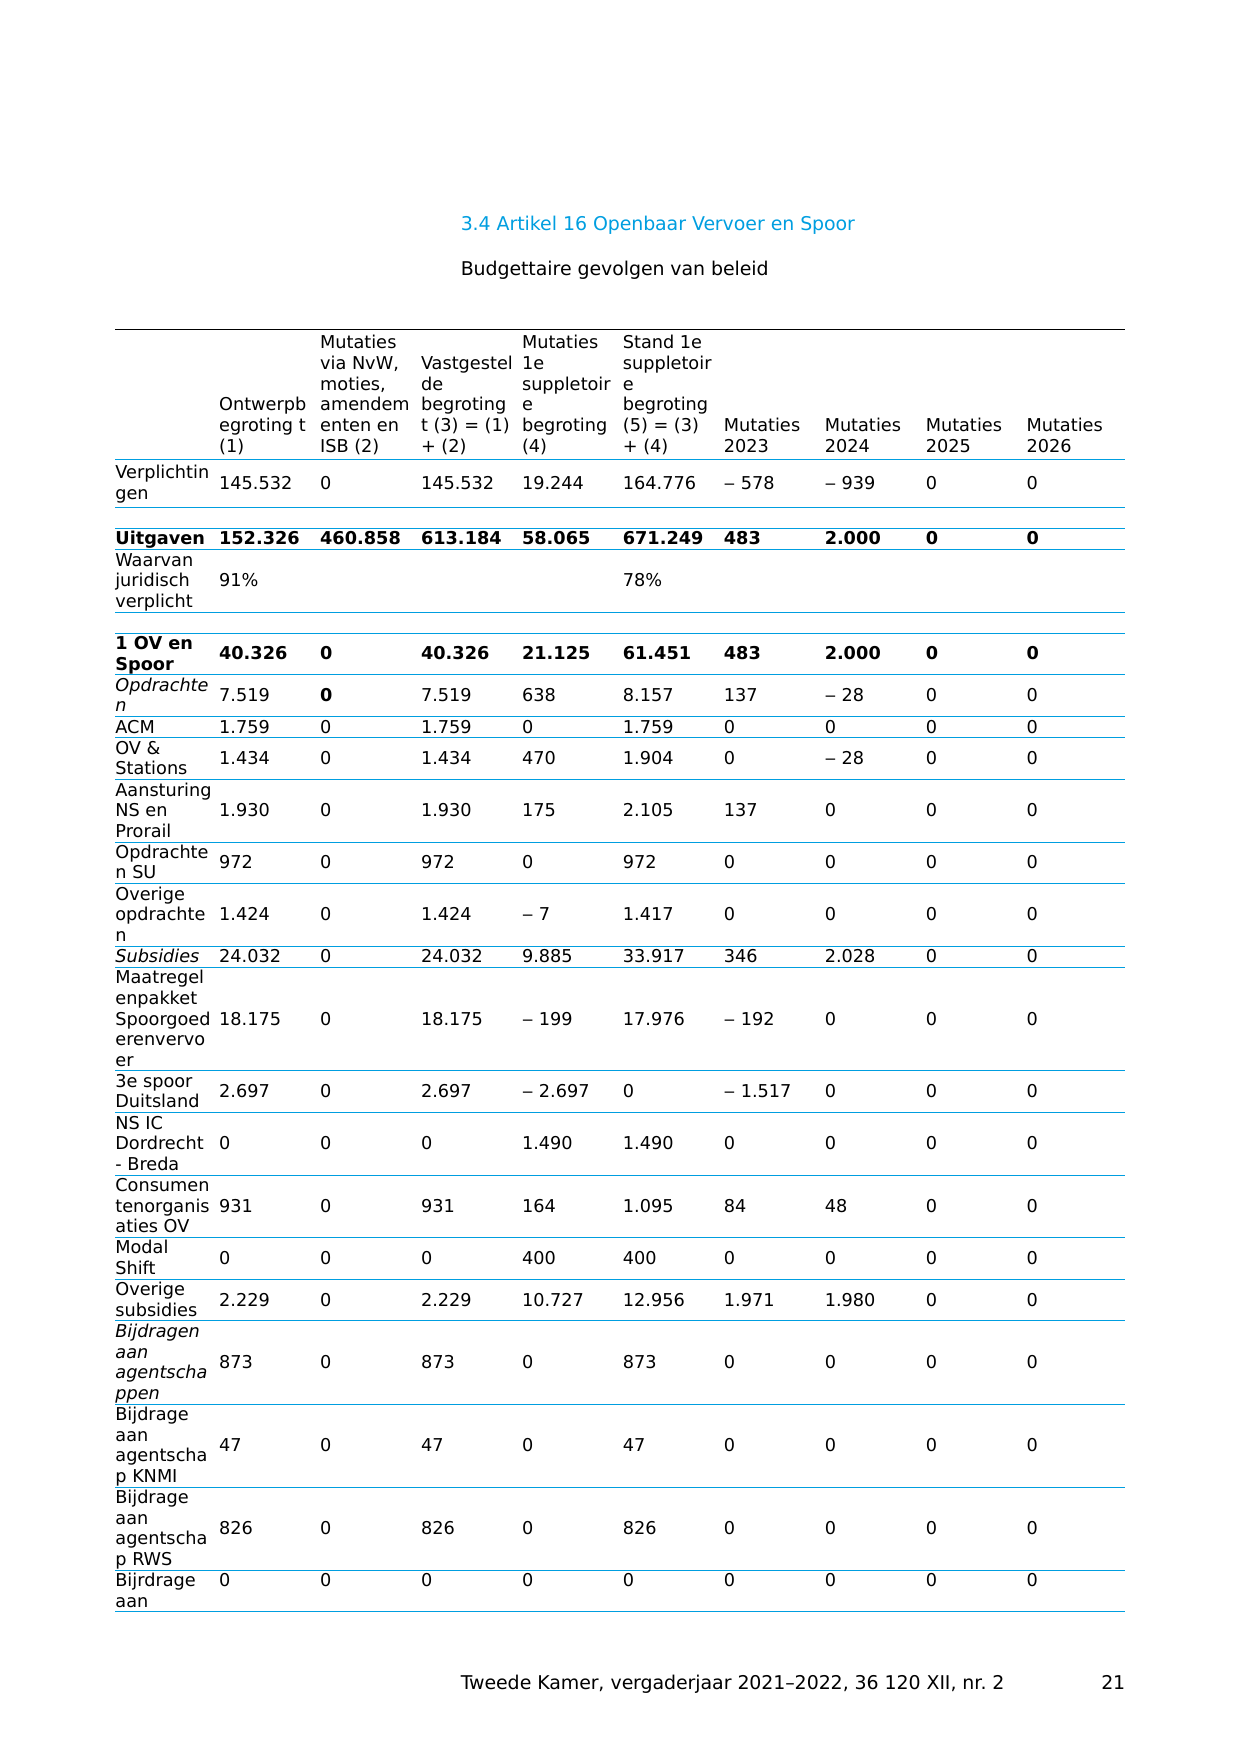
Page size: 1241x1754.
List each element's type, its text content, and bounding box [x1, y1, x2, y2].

table_cell 0 [1024, 947, 1125, 967]
table_cell 0 [317, 460, 418, 507]
table_cell [519, 613, 620, 632]
table_cell 58.065 [519, 529, 620, 549]
table_cell 0 [620, 1571, 721, 1611]
table_cell 972 [620, 843, 721, 883]
table_cell ‒ 199 [519, 968, 620, 1070]
table_cell 1.759 [216, 717, 317, 737]
table_cell 1.424 [216, 884, 317, 946]
table_cell Opdrachten SU [115, 843, 216, 883]
table_cell 0 [216, 1238, 317, 1279]
table_cell ‒ 7 [519, 884, 620, 946]
table_cell 1.930 [418, 780, 519, 841]
table_cell 0 [519, 1405, 620, 1486]
table_cell Mutaties 2026 [1024, 330, 1125, 459]
table_cell 0 [822, 1571, 923, 1611]
table_cell 0 [721, 1238, 822, 1279]
table_cell [519, 508, 620, 528]
table_cell [418, 613, 519, 632]
table_cell 873 [418, 1321, 519, 1403]
table_cell 0 [1024, 1071, 1125, 1112]
table_cell Mutaties 2025 [923, 330, 1023, 459]
table_cell 0 [721, 1405, 822, 1486]
table_cell 346 [721, 947, 822, 967]
table_cell 0 [418, 1238, 519, 1279]
table_cell 164.776 [620, 460, 721, 507]
table_cell 826 [418, 1488, 519, 1569]
table_cell 0 [923, 1280, 1023, 1320]
table_cell 0 [923, 738, 1023, 779]
table_cell 0 [923, 675, 1023, 716]
table_cell Overige subsidies [115, 1280, 216, 1320]
table_cell 483 [721, 529, 822, 549]
table_cell [923, 550, 1023, 611]
table_cell 1.490 [620, 1113, 721, 1174]
table_cell 175 [519, 780, 620, 841]
table_cell 1.434 [418, 738, 519, 779]
table_cell 972 [418, 843, 519, 883]
table_cell 0 [822, 1071, 923, 1112]
table_cell 0 [923, 1321, 1023, 1403]
table_cell 1.434 [216, 738, 317, 779]
table_cell Bijrdrage aan [115, 1571, 216, 1611]
table_cell 0 [317, 1071, 418, 1112]
table_cell 0 [317, 947, 418, 967]
table_cell Mutaties 2024 [822, 330, 923, 459]
table_cell [822, 550, 923, 611]
table_cell 0 [822, 1238, 923, 1279]
table_cell 164 [519, 1176, 620, 1237]
table_cell 0 [923, 1071, 1023, 1112]
table_cell 0 [822, 968, 923, 1070]
table_cell Mutaties 2023 [721, 330, 822, 459]
table_cell 0 [923, 460, 1023, 507]
table_cell 9.885 [519, 947, 620, 967]
table_cell 0 [923, 634, 1023, 674]
table_cell 145.532 [216, 460, 317, 507]
table_cell NS IC Dordrecht - Breda [115, 1113, 216, 1174]
table_cell 145.532 [418, 460, 519, 507]
table_cell 0 [822, 843, 923, 883]
table_cell 0 [216, 1113, 317, 1174]
table_cell [216, 613, 317, 632]
table_cell [620, 613, 721, 632]
title 3.4 Artikel 16 Openbaar Vervoer en Spoor [461, 213, 1125, 235]
table_cell 1.930 [216, 780, 317, 841]
table_cell 0 [1024, 1113, 1125, 1174]
table_cell 0 [317, 843, 418, 883]
table_cell 0 [620, 1071, 721, 1112]
table_cell 8.157 [620, 675, 721, 716]
table_cell 0 [1024, 634, 1125, 674]
table_cell 2.000 [822, 529, 923, 549]
table_cell Consumentenorganisaties OV [115, 1176, 216, 1237]
table_cell 671.249 [620, 529, 721, 549]
table_cell 0 [822, 884, 923, 946]
table_cell 0 [317, 1113, 418, 1174]
table_cell 84 [721, 1176, 822, 1237]
table_cell 470 [519, 738, 620, 779]
table_header Tabel 10 Budgettaire gevolgen van beleid artikel 16 Openbaar Vervoer en Spoor (bedragen x € 1.000) [115, 304, 1125, 329]
table_cell 0 [1024, 1488, 1125, 1569]
table_cell 19.244 [519, 460, 620, 507]
table_cell Aansturing NS en Prorail [115, 780, 216, 841]
table_cell 0 [822, 717, 923, 737]
table_cell 48 [822, 1176, 923, 1237]
table_cell 40.326 [418, 634, 519, 674]
table_cell 0 [317, 1321, 418, 1403]
table_cell 0 [1024, 1405, 1125, 1486]
table_cell Bijdrage aan agentschap KNMI [115, 1405, 216, 1486]
table_cell 0 [317, 1280, 418, 1320]
table_cell 0 [519, 1321, 620, 1403]
table_cell 0 [822, 780, 923, 841]
table_cell 0 [721, 843, 822, 883]
table_cell 47 [216, 1405, 317, 1486]
table_cell ‒ 578 [721, 460, 822, 507]
table_cell 47 [418, 1405, 519, 1486]
table_cell 0 [822, 1405, 923, 1486]
table_cell 0 [1024, 1571, 1125, 1611]
table_cell 1.417 [620, 884, 721, 946]
table_cell 0 [519, 1571, 620, 1611]
table_cell Waarvan juridisch verplicht [115, 550, 216, 611]
table_cell ‒ 28 [822, 675, 923, 716]
table_cell 0 [923, 843, 1023, 883]
table_cell 0 [317, 717, 418, 737]
table_cell 0 [317, 1405, 418, 1486]
table_cell 873 [620, 1321, 721, 1403]
table_cell 0 [822, 1488, 923, 1569]
table_cell 0 [1024, 780, 1125, 841]
table_cell 17.976 [620, 968, 721, 1070]
table_cell [620, 508, 721, 528]
table_cell 0 [1024, 1321, 1125, 1403]
table_cell Bijdrage aan agentschap RWS [115, 1488, 216, 1569]
table_cell [317, 613, 418, 632]
table_cell 0 [317, 1238, 418, 1279]
table_cell Opdrachten [115, 675, 216, 716]
table_cell 0 [923, 529, 1023, 549]
table_cell 7.519 [216, 675, 317, 716]
table_cell Maatregelenpakket Spoorgoederenvervoer [115, 968, 216, 1070]
table_cell 0 [317, 780, 418, 841]
table_cell 61.451 [620, 634, 721, 674]
table_cell 0 [317, 1571, 418, 1611]
table_cell 0 [822, 1321, 923, 1403]
table_cell 1.424 [418, 884, 519, 946]
table_cell 0 [317, 1176, 418, 1237]
table_cell Bijdragen aan agentschappen [115, 1321, 216, 1403]
table_cell 0 [923, 717, 1023, 737]
table_cell [1024, 613, 1125, 632]
table_cell Uitgaven [115, 529, 216, 549]
table_cell 0 [1024, 460, 1125, 507]
table_cell ACM [115, 717, 216, 737]
table_cell [721, 508, 822, 528]
table_cell 1.980 [822, 1280, 923, 1320]
table_cell 0 [923, 1176, 1023, 1237]
table_cell 0 [216, 1571, 317, 1611]
table_cell 137 [721, 780, 822, 841]
table_cell 1.095 [620, 1176, 721, 1237]
table_cell 2.697 [418, 1071, 519, 1112]
table_cell 2.028 [822, 947, 923, 967]
table_cell [317, 550, 418, 611]
table_cell 0 [923, 884, 1023, 946]
table_cell 0 [317, 634, 418, 674]
table_cell 10.727 [519, 1280, 620, 1320]
table_cell Modal Shift [115, 1238, 216, 1279]
table_cell 0 [923, 968, 1023, 1070]
table_cell 0 [721, 1321, 822, 1403]
table_cell 826 [216, 1488, 317, 1569]
table_cell Stand 1e suppletoire begroting (5) = (3) + (4) [620, 330, 721, 459]
table_cell [519, 550, 620, 611]
table_cell 78% [620, 550, 721, 611]
table_cell 12.956 [620, 1280, 721, 1320]
table_cell Overige opdrachten [115, 884, 216, 946]
table_cell 1.759 [418, 717, 519, 737]
table_cell 483 [721, 634, 822, 674]
table_cell 0 [1024, 529, 1125, 549]
table_cell 7.519 [418, 675, 519, 716]
table_cell 2.000 [822, 634, 923, 674]
table_cell Mutaties via NvW, moties, amendementen en ISB (2) [317, 330, 418, 459]
table_cell 0 [923, 1488, 1023, 1569]
table_cell 0 [418, 1113, 519, 1174]
table_cell 152.326 [216, 529, 317, 549]
table_cell 0 [519, 717, 620, 737]
table_cell 638 [519, 675, 620, 716]
table_cell 18.175 [216, 968, 317, 1070]
table_cell ‒ 939 [822, 460, 923, 507]
table_cell 3e spoor Duitsland [115, 1071, 216, 1112]
table_cell [115, 330, 216, 459]
table_cell 0 [923, 1405, 1023, 1486]
table_cell [216, 508, 317, 528]
table_cell 460.858 [317, 529, 418, 549]
table_cell 0 [721, 1571, 822, 1611]
table_cell [1024, 550, 1125, 611]
table_cell ‒ 2.697 [519, 1071, 620, 1112]
table_cell [822, 508, 923, 528]
table_cell [115, 508, 216, 528]
table_cell 33.917 [620, 947, 721, 967]
table_cell 2.697 [216, 1071, 317, 1112]
table_cell [418, 550, 519, 611]
table_cell [418, 508, 519, 528]
table_cell [317, 508, 418, 528]
table_cell 0 [317, 675, 418, 716]
table_cell 0 [721, 738, 822, 779]
table_cell [721, 550, 822, 611]
table_cell Vastgestelde begroting t (3) = (1) + (2) [418, 330, 519, 459]
table_cell 613.184 [418, 529, 519, 549]
table_cell 0 [519, 843, 620, 883]
table_cell 400 [519, 1238, 620, 1279]
table_cell OV & Stations [115, 738, 216, 779]
table_cell 0 [1024, 1238, 1125, 1279]
table_cell 137 [721, 675, 822, 716]
table_cell 40.326 [216, 634, 317, 674]
table_cell 931 [418, 1176, 519, 1237]
table_cell 0 [317, 968, 418, 1070]
table_cell 0 [721, 884, 822, 946]
table_cell 1.490 [519, 1113, 620, 1174]
table_cell 1.971 [721, 1280, 822, 1320]
table_cell 21.125 [519, 634, 620, 674]
table_cell 826 [620, 1488, 721, 1569]
table_cell 2.229 [418, 1280, 519, 1320]
table_cell 931 [216, 1176, 317, 1237]
table_cell 0 [721, 717, 822, 737]
table_cell 0 [1024, 843, 1125, 883]
table_cell 0 [1024, 884, 1125, 946]
table_cell 0 [519, 1488, 620, 1569]
table_cell [721, 613, 822, 632]
table_cell 0 [923, 1571, 1023, 1611]
table_cell 47 [620, 1405, 721, 1486]
table_cell 0 [1024, 717, 1125, 737]
table_cell [923, 613, 1023, 632]
table_cell 0 [923, 1113, 1023, 1174]
table_cell 0 [1024, 738, 1125, 779]
table_cell Verplichtingen [115, 460, 216, 507]
table_cell 24.032 [216, 947, 317, 967]
title Budgettaire gevolgen van beleid [461, 258, 1125, 280]
table_cell 24.032 [418, 947, 519, 967]
table_cell 0 [1024, 1176, 1125, 1237]
table_cell 0 [418, 1571, 519, 1611]
table_cell [1024, 508, 1125, 528]
table_cell 0 [923, 780, 1023, 841]
table_cell 0 [317, 1488, 418, 1569]
table_cell 0 [721, 1488, 822, 1569]
table_cell 873 [216, 1321, 317, 1403]
table_cell 0 [721, 1113, 822, 1174]
table_cell 0 [923, 947, 1023, 967]
table_cell 1.759 [620, 717, 721, 737]
table_cell 2.105 [620, 780, 721, 841]
table_cell [822, 613, 923, 632]
table_cell 0 [317, 738, 418, 779]
table_cell Ontwerpbegroting t (1) [216, 330, 317, 459]
table_cell 0 [1024, 675, 1125, 716]
table_cell 18.175 [418, 968, 519, 1070]
table_cell 91% [216, 550, 317, 611]
table_cell Mutaties 1e suppletoire begroting (4) [519, 330, 620, 459]
table_cell 972 [216, 843, 317, 883]
table_cell 1.904 [620, 738, 721, 779]
table_cell Subsidies [115, 947, 216, 967]
table_cell ‒ 192 [721, 968, 822, 1070]
table_cell 0 [923, 1238, 1023, 1279]
table_cell 0 [317, 884, 418, 946]
table_cell 0 [1024, 1280, 1125, 1320]
table_cell 0 [822, 1113, 923, 1174]
table_cell ‒ 28 [822, 738, 923, 779]
table_cell 0 [1024, 968, 1125, 1070]
table_cell [923, 508, 1023, 528]
table_cell 2.229 [216, 1280, 317, 1320]
table_cell 400 [620, 1238, 721, 1279]
table_cell 1 OV en Spoor [115, 634, 216, 674]
table_cell [115, 613, 216, 632]
table_cell ‒ 1.517 [721, 1071, 822, 1112]
